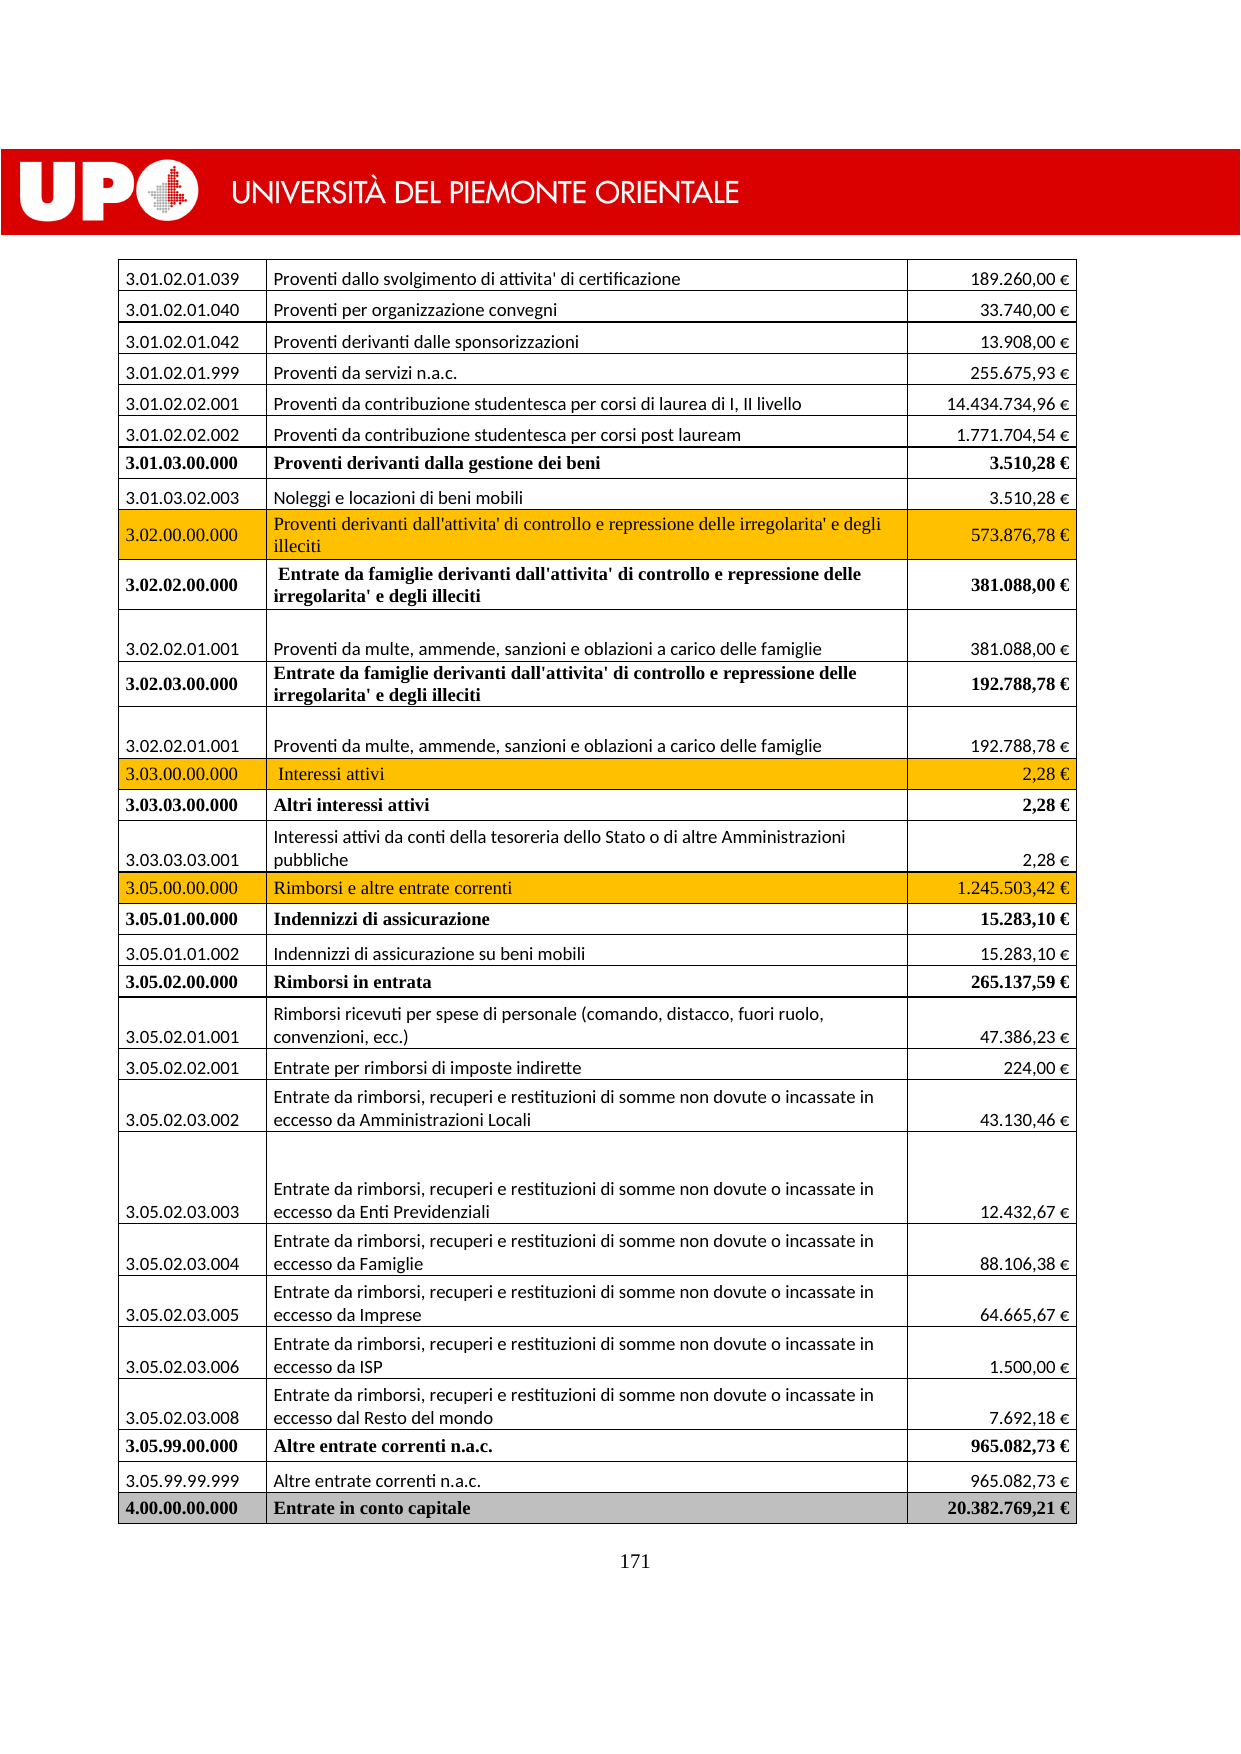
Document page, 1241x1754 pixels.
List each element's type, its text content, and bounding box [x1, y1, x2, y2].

table_cell 3.05.00.00.000 [119, 873, 266, 903]
table_cell 88.106,38 € [908, 1224, 1076, 1274]
table_cell Proventi da multe, ammende, sanzioni e oblazioni a carico delle famiglie [267, 707, 907, 757]
table_cell 3.05.01.01.002 [119, 935, 266, 965]
table_cell 3.02.02.01.001 [119, 707, 266, 757]
table_cell 381.088,00 € [908, 610, 1076, 661]
table_cell Entrate per rimborsi di imposte indirette [267, 1049, 907, 1079]
table_cell 3.05.02.00.000 [119, 966, 266, 996]
table_cell 3.01.02.01.040 [119, 291, 266, 321]
table_cell 64.665,67 € [908, 1276, 1076, 1326]
table_cell Entrate da rimborsi, recuperi e restituzioni di somme non dovute o incassate in eccesso da Amministrazioni Locali [267, 1080, 907, 1131]
table_cell 3.01.02.01.999 [119, 354, 266, 384]
table_cell 189.260,00 € [908, 260, 1076, 290]
table_cell 965.082,73 € [908, 1462, 1076, 1492]
table_cell Entrate in conto capitale [267, 1493, 907, 1523]
table_cell 3.01.02.02.002 [119, 416, 266, 446]
table_cell 15.283,10 € [908, 935, 1076, 965]
table_cell 3.01.03.00.000 [119, 448, 266, 478]
table_cell 3.05.02.03.005 [119, 1276, 266, 1326]
table_cell Rimborsi in entrata [267, 966, 907, 996]
table_cell 1.245.503,42 € [908, 873, 1076, 903]
table_cell 7.692,18 € [908, 1379, 1076, 1429]
table_cell 3.510,28 € [908, 448, 1076, 478]
table_cell 192.788,78 € [908, 707, 1076, 757]
table_cell 3.02.02.00.000 [119, 560, 266, 609]
table_cell 2,28 € [908, 759, 1076, 789]
table_cell Altre entrate correnti n.a.c. [267, 1430, 907, 1461]
table_cell 3.02.02.01.001 [119, 610, 266, 661]
table_cell Altre entrate correnti n.a.c. [267, 1462, 907, 1492]
table_cell 3.03.00.00.000 [119, 759, 266, 789]
table_cell 3.03.03.00.000 [119, 790, 266, 820]
table_cell 1.500,00 € [908, 1327, 1076, 1378]
table_cell 33.740,00 € [908, 291, 1076, 321]
table_cell 3.05.02.02.001 [119, 1049, 266, 1079]
table_cell Entrate da rimborsi, recuperi e restituzioni di somme non dovute o incassate in eccesso da Enti Previdenziali [267, 1132, 907, 1223]
table_cell 14.434.734,96 € [908, 385, 1076, 415]
table_cell 3.05.01.00.000 [119, 904, 266, 934]
table_cell Proventi da contribuzione studentesca per corsi di laurea di I, II livello [267, 385, 907, 415]
table_cell 3.05.02.03.006 [119, 1327, 266, 1378]
table_cell 13.908,00 € [908, 323, 1076, 353]
table_cell Altri interessi attivi [267, 790, 907, 820]
table_cell Rimborsi ricevuti per spese di personale (comando, distacco, fuori ruolo, convenzioni, ecc.) [267, 998, 907, 1048]
table_cell 3.05.02.03.004 [119, 1224, 266, 1274]
table_cell Entrate da rimborsi, recuperi e restituzioni di somme non dovute o incassate in eccesso da Imprese [267, 1276, 907, 1326]
table_cell Entrate da rimborsi, recuperi e restituzioni di somme non dovute o incassate in eccesso dal Resto del mondo [267, 1379, 907, 1429]
table_cell Entrate da rimborsi, recuperi e restituzioni di somme non dovute o incassate in eccesso da ISP [267, 1327, 907, 1378]
table_cell 20.382.769,21 € [908, 1493, 1076, 1523]
table_cell 265.137,59 € [908, 966, 1076, 996]
table_cell 3.01.03.02.003 [119, 479, 266, 509]
table_cell 3.02.00.00.000 [119, 510, 266, 559]
table_cell 3.03.03.03.001 [119, 821, 266, 871]
table_cell 2,28 € [908, 821, 1076, 871]
table_cell 15.283,10 € [908, 904, 1076, 934]
table_cell Entrate da famiglie derivanti dall'attivita' di controllo e repressione delle irregolarita' e degli illeciti [267, 662, 907, 706]
table_cell Proventi derivanti dalle sponsorizzazioni [267, 323, 907, 353]
table_cell 3.05.02.03.008 [119, 1379, 266, 1429]
table_cell 3.05.99.99.999 [119, 1462, 266, 1492]
table_cell Proventi da servizi n.a.c. [267, 354, 907, 384]
table_cell Proventi derivanti dall'attivita' di controllo e repressione delle irregolarita' e degli illeciti [267, 510, 907, 559]
table_cell Proventi dallo svolgimento di attivita' di certificazione [267, 260, 907, 290]
table_cell 573.876,78 € [908, 510, 1076, 559]
table_cell 3.510,28 € [908, 479, 1076, 509]
table_cell 3.05.02.01.001 [119, 998, 266, 1048]
table_cell Proventi per organizzazione convegni [267, 291, 907, 321]
table_cell 3.02.03.00.000 [119, 662, 266, 706]
table_cell 3.05.02.03.002 [119, 1080, 266, 1131]
table_cell 47.386,23 € [908, 998, 1076, 1048]
table_cell Proventi derivanti dalla gestione dei beni [267, 448, 907, 478]
table_cell 224,00 € [908, 1049, 1076, 1079]
table_cell 3.05.02.03.003 [119, 1132, 266, 1223]
table_cell 3.01.02.01.039 [119, 260, 266, 290]
table_cell 3.05.99.00.000 [119, 1430, 266, 1461]
table_cell 255.675,93 € [908, 354, 1076, 384]
table_cell Entrate da famiglie derivanti dall'attivita' di controllo e repressione delle irregolarita' e degli illeciti [267, 560, 907, 609]
table_cell Proventi da multe, ammende, sanzioni e oblazioni a carico delle famiglie [267, 610, 907, 661]
table_cell Indennizzi di assicurazione [267, 904, 907, 934]
table_cell 4.00.00.00.000 [119, 1493, 266, 1523]
table_cell 2,28 € [908, 790, 1076, 820]
table_cell 381.088,00 € [908, 560, 1076, 609]
table_cell 12.432,67 € [908, 1132, 1076, 1223]
table_cell Rimborsi e altre entrate correnti [267, 873, 907, 903]
table_cell 965.082,73 € [908, 1430, 1076, 1461]
table_cell 1.771.704,54 € [908, 416, 1076, 446]
table_cell Indennizzi di assicurazione su beni mobili [267, 935, 907, 965]
table_cell 3.01.02.02.001 [119, 385, 266, 415]
table_cell Proventi da contribuzione studentesca per corsi post lauream [267, 416, 907, 446]
table_cell 43.130,46 € [908, 1080, 1076, 1131]
table_cell Entrate da rimborsi, recuperi e restituzioni di somme non dovute o incassate in eccesso da Famiglie [267, 1224, 907, 1274]
table_cell Noleggi e locazioni di beni mobili [267, 479, 907, 509]
table_cell Interessi attivi [267, 759, 907, 789]
table_cell Interessi attivi da conti della tesoreria dello Stato o di altre Amministrazioni pubbliche [267, 821, 907, 871]
table_cell 192.788,78 € [908, 662, 1076, 706]
table_cell 3.01.02.01.042 [119, 323, 266, 353]
